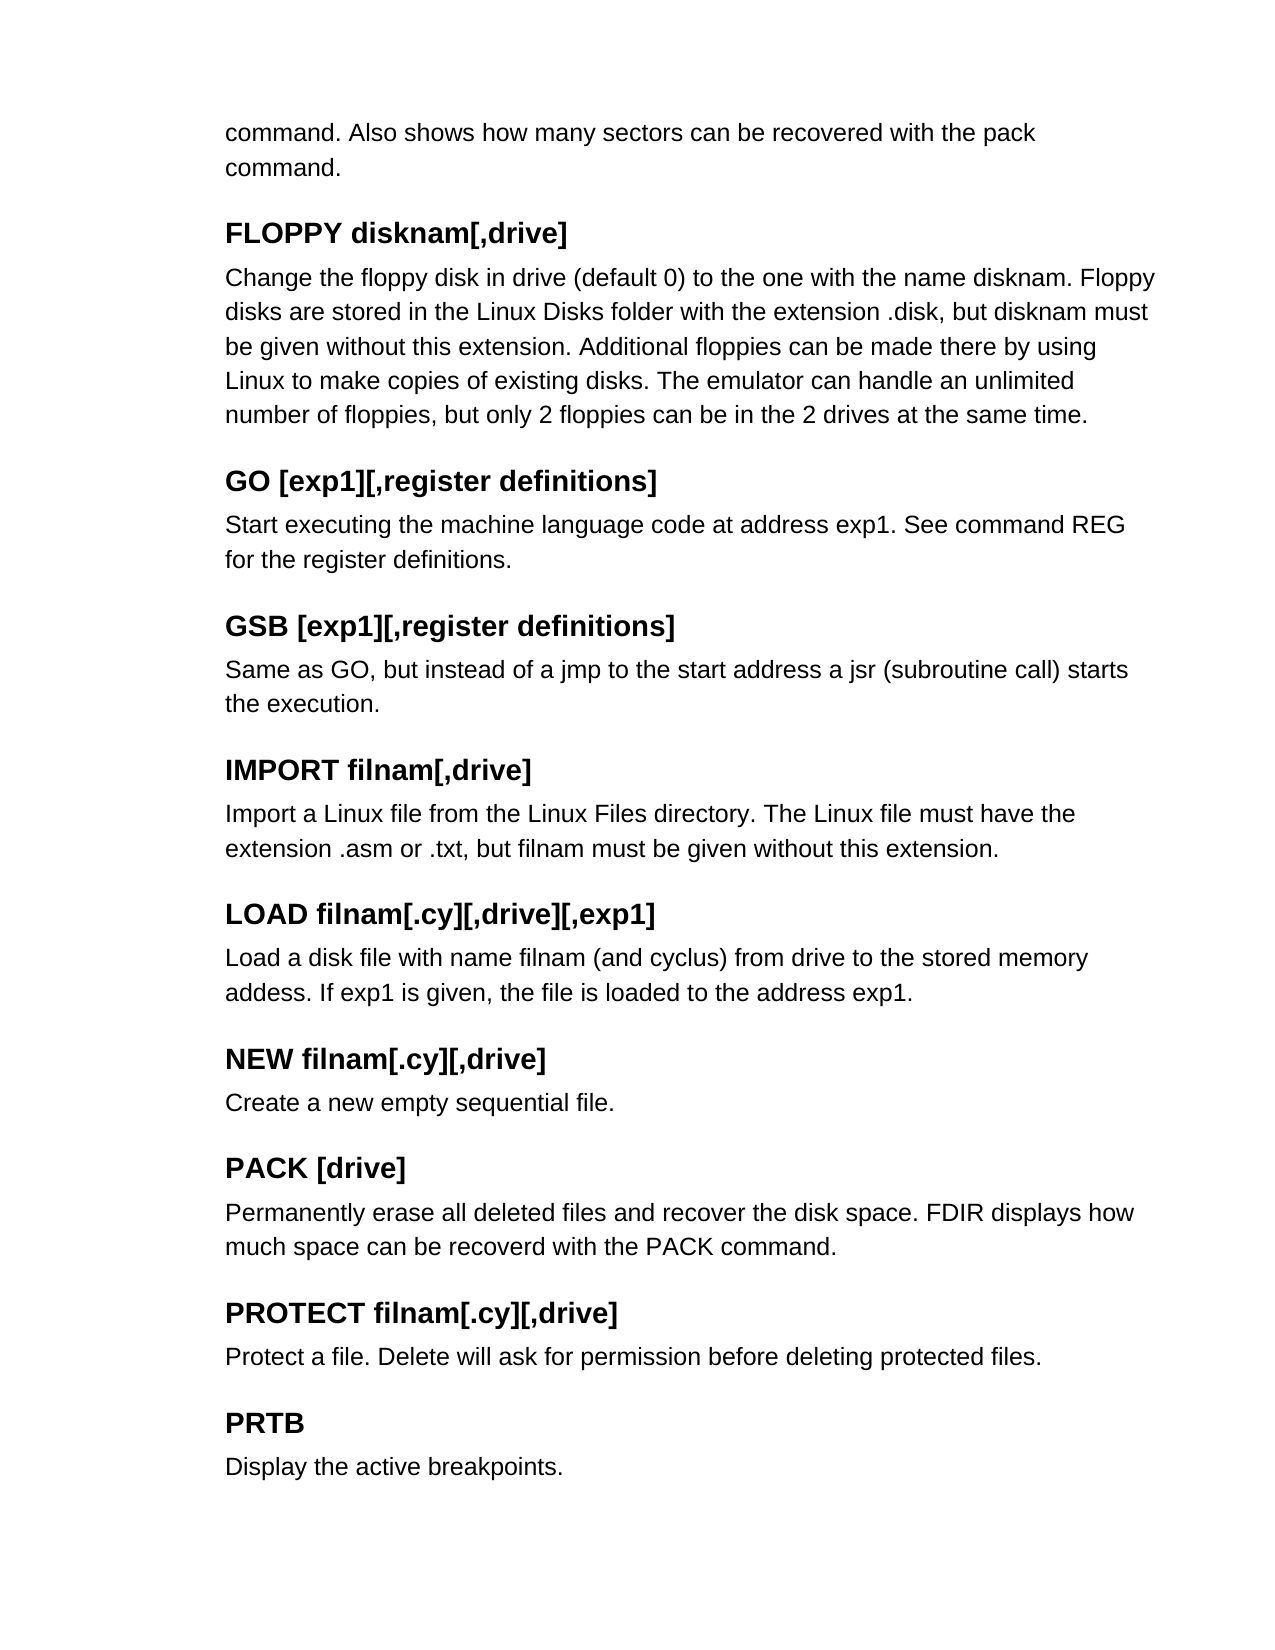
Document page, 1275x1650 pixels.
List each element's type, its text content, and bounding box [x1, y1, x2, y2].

text Change the floppy disk in drive (default 0) to the one with the name disknam. Floppy disks are stored in the Linux Disks folder with the extension .disk, but disknam must be given without this extension. Additional floppies can be made there by using Linux to make copies of existing disks. The emulator can handle an unlimited number of floppies, but only 2 floppies can be in the 2 drives at the same time. [225, 262, 1157, 429]
subtitle PRTB [225, 1406, 1157, 1439]
subtitle LOAD filnam[.cy][,drive][,exp1] [225, 897, 1157, 931]
subtitle GO [exp1][,register definitions] [225, 464, 1157, 498]
subtitle IMPORT filnam[,drive] [225, 753, 1157, 787]
subtitle GSB [exp1][,register definitions] [225, 608, 1157, 642]
text Permanently erase all deleted files and recover the disk space. FDIR displays how much space can be recoverd with the PACK command. [225, 1198, 1157, 1261]
text Display the active breakpoints. [225, 1452, 1157, 1481]
text command. Also shows how many sectors can be recovered with the pack command. [225, 118, 1157, 181]
text Create a new empty sequential file. [225, 1088, 1157, 1117]
subtitle FLOPPY disknam[,drive] [225, 216, 1157, 250]
subtitle NEW filnam[.cy][,drive] [225, 1042, 1157, 1075]
text Load a disk file with name filnam (and cyclus) from drive to the stored memory addess. If exp1 is given, the file is loaded to the address exp1. [225, 943, 1157, 1007]
text Protect a file. Delete will ask for permission before deleting protected files. [225, 1342, 1157, 1371]
text Same as GO, but instead of a jmp to the start address a jsr (subroutine call) starts the execution. [225, 655, 1157, 718]
text Import a Linux file from the Linux Files directory. The Linux file must have the extension .asm or .txt, but filnam must be given without this extension. [225, 799, 1157, 862]
subtitle PACK [drive] [225, 1151, 1157, 1185]
text Start executing the machine language code at address exp1. See command REG for the register definitions. [225, 510, 1157, 573]
subtitle PROTECT filnam[.cy][,drive] [225, 1296, 1157, 1329]
